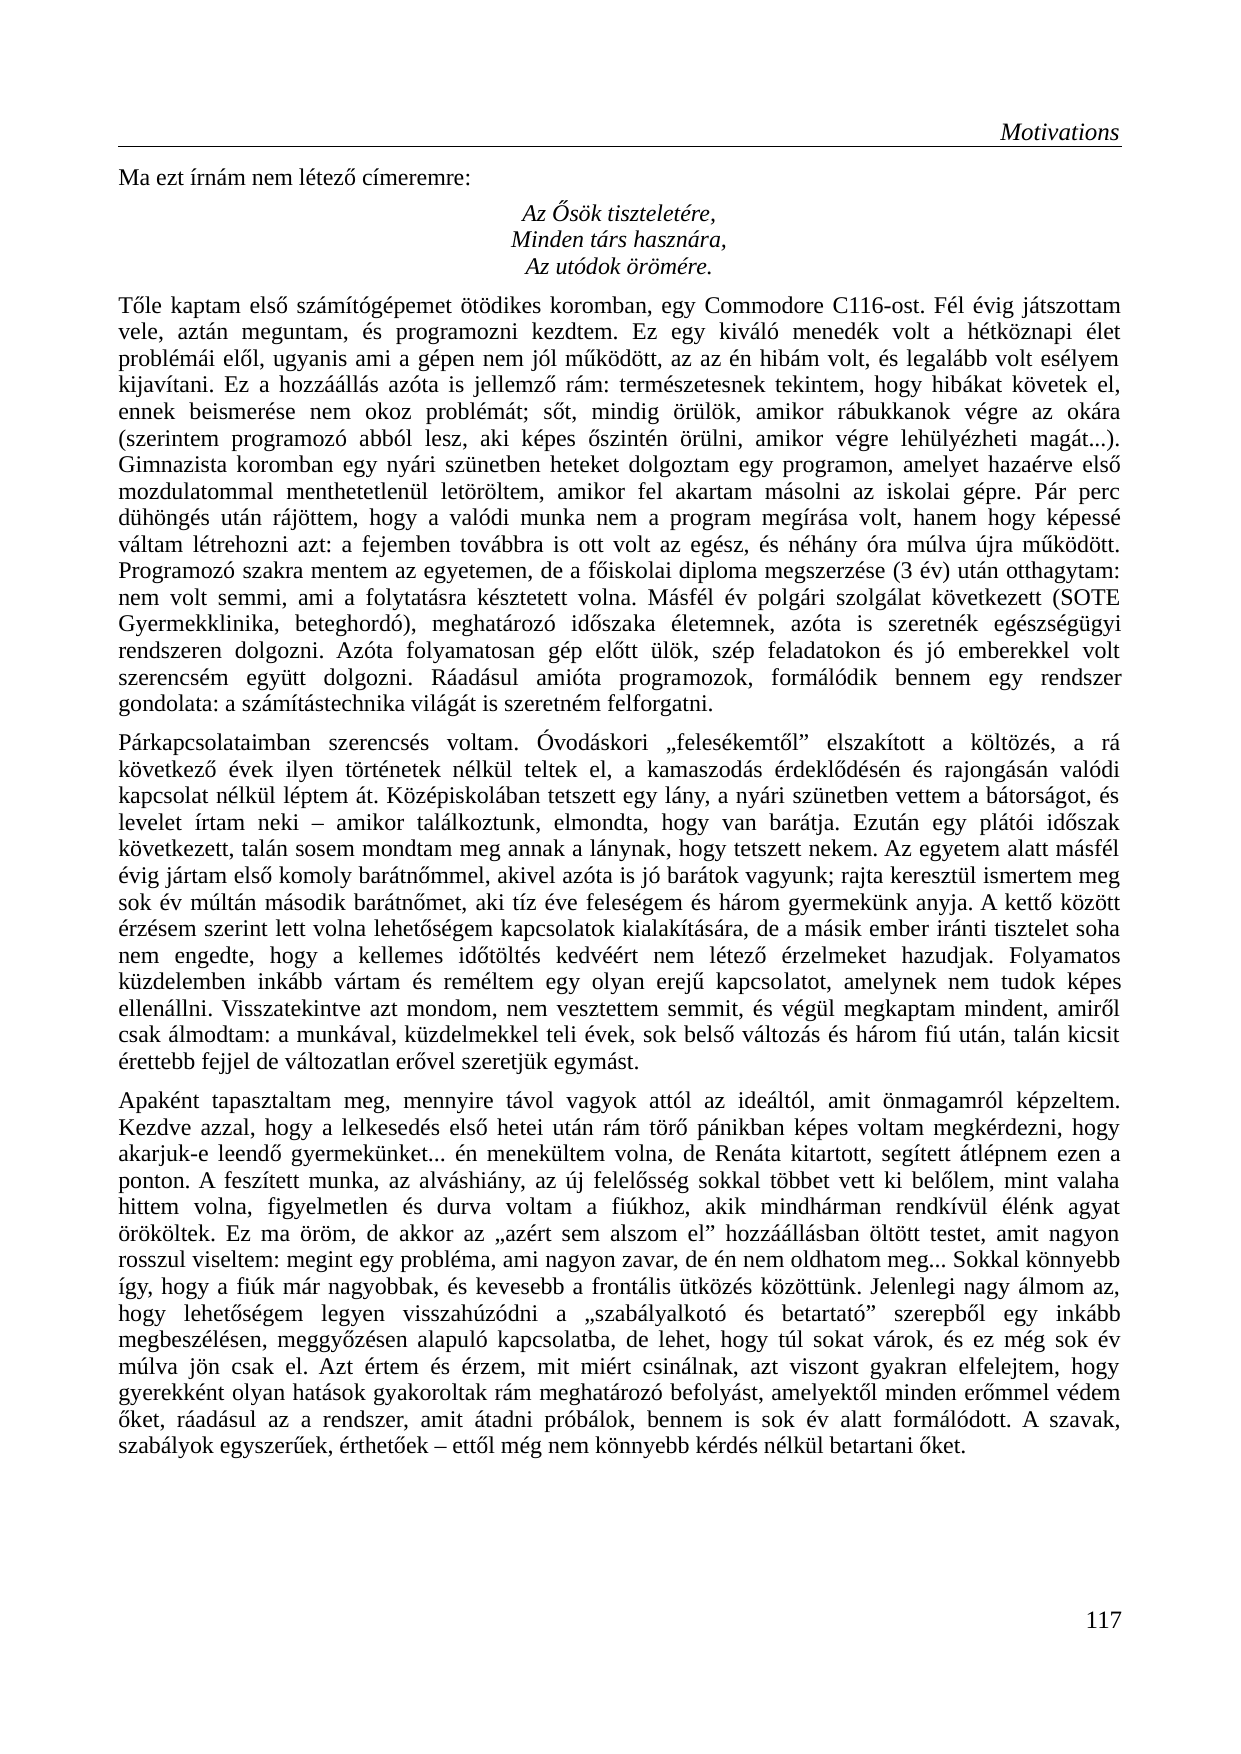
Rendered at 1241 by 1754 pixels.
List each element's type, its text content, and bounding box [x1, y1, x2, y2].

text Ma ezt írnám nem létező címeremre: [118, 164, 1122, 190]
text Apaként tapasztaltam meg, mennyire távol vagyok attól az ideáltól, amit önmagamról képzeltem. Kezdve azzal, hogy a lelkesedés első hetei után rám törő pánikban képes voltam megkérdezni, hogy akarjuk-e leendő gyermekünket... én menekültem volna, de Renáta kitartott, segített átlépnem ezen a ponton. A feszített munka, az alváshiány, az új felelősség sokkal többet vett ki belőlem, mint valaha hittem volna, figyelmetlen és durva voltam a fiúkhoz, akik mindhárman rendkívül élénk agyat örököltek. Ez ma öröm, de akkor az „azért sem alszom el” hozzáállásban öltött testet, amit nagyon rosszul viseltem: megint egy probléma, ami nagyon zavar, de én nem oldhatom meg... Sokkal könnyebb így, hogy a fiúk már nagyobbak, és kevesebb a frontális ütközés közöttünk. Jelenlegi nagy álmom az, hogy lehetőségem legyen visszahúzódni a „szabályalkotó és betartató” szerepből egy inkább megbeszélésen, meggyőzésen alapuló kapcsolatba, de lehet, hogy túl sokat várok, és ez még sok év múlva jön csak el. Azt értem és érzem, mit miért csinálnak, azt viszont gyakran elfelejtem, hogy gyerekként olyan hatások gyakoroltak rám meghatározó befolyást, amelyektől minden erőmmel védem őket, ráadásul az a rendszer, amit átadni próbálok, bennem is sok év alatt formálódott. A szavak, szabályok egyszerűek, érthetőek – ettől még nem könnyebb kérdés nélkül betartani őket. [118, 1087, 1122, 1459]
text Tőle kaptam első számítógépemet ötödikes koromban, egy Commodore C116-ost. Fél évig játszottam vele, aztán meguntam, és programozni kezdtem. Ez egy kiváló menedék volt a hétköznapi élet problémái elől, ugyanis ami a gépen nem jól működött, az az én hibám volt, és legalább volt esélyem kijavítani. Ez a hozzáállás azóta is jellemző rám: természetesnek tekintem, hogy hibákat követek el, ennek beismerése nem okoz problémát; sőt, mindig örülök, amikor rábukkanok végre az okára (szerintem programozó abból lesz, aki képes őszintén örülni, amikor végre lehülyézheti magát...). Gimnazista koromban egy nyári szünetben heteket dolgoztam egy programon, amelyet hazaérve első mozdulatommal menthetetlenül letöröltem, amikor fel akartam másolni az iskolai gépre. Pár perc dühöngés után rájöttem, hogy a valódi munka nem a program megírása volt, hanem hogy képessé váltam létrehozni azt: a fejemben továbbra is ott volt az egész, és néhány óra múlva újra működött. Programozó szakra mentem az egyetemen, de a főiskolai diploma megszerzése (3 év) után otthagytam: nem volt semmi, ami a folytatásra késztetett volna. Másfél év polgári szolgálat következett (SOTE Gyermekklinika, beteghordó), meghatározó idősza­ka életemnek, azóta is szeretnék egészségügyi rendszeren dolgozni. Azóta folyamatosan gép előtt ülök, szép feladatokon és jó emberekkel volt szerencsém együtt dolgozni. Ráadásul amióta progra­mo­zok, formálódik bennem egy rendszer gondolata: a számítástechnika világát is szeretném felforgatni. [118, 292, 1122, 717]
text Párkapcsolataimban szerencsés voltam. Óvodáskori „felesékemtől” elszakított a költözés, a rá következő évek ilyen történetek nélkül teltek el, a kamaszodás érdeklődésén és rajongásán valódi kapcsolat nélkül léptem át. Középiskolában tetszett egy lány, a nyári szünetben vettem a bátorságot, és levelet írtam neki – amikor találkoztunk, elmondta, hogy van barátja. Ezután egy plátói időszak következett, talán sosem mondtam meg annak a lánynak, hogy tetszett nekem. Az egyetem alatt másfél évig jártam első komoly barátnőmmel, akivel azóta is jó barátok vagyunk; rajta keresztül ismertem meg sok év múltán második barátnőmet, aki tíz éve feleségem és három gyermekünk anyja. A kettő között érzésem szerint lett volna lehetőségem kapcsolatok kialakítására, de a másik ember iránti tisztelet soha nem engedte, hogy a kellemes időtöltés kedvéért nem létező érzelmeket hazudjak. Folyamatos küzdelemben inkább vártam és reméltem egy olyan erejű kapcso­latot, amelynek nem tudok képes ellenállni. Visszatekintve azt mondom, nem vesztettem semmit, és végül megkaptam mindent, amiről csak álmodtam: a munkával, küzdelmekkel teli évek, sok belső változás és három fiú után, talán kicsit érettebb fejjel de változatlan erővel szeretjük egymást. [118, 729, 1122, 1075]
text Az Ősök tiszteletére, Minden társ hasznára, Az utódok örömére. [118, 200, 1122, 279]
